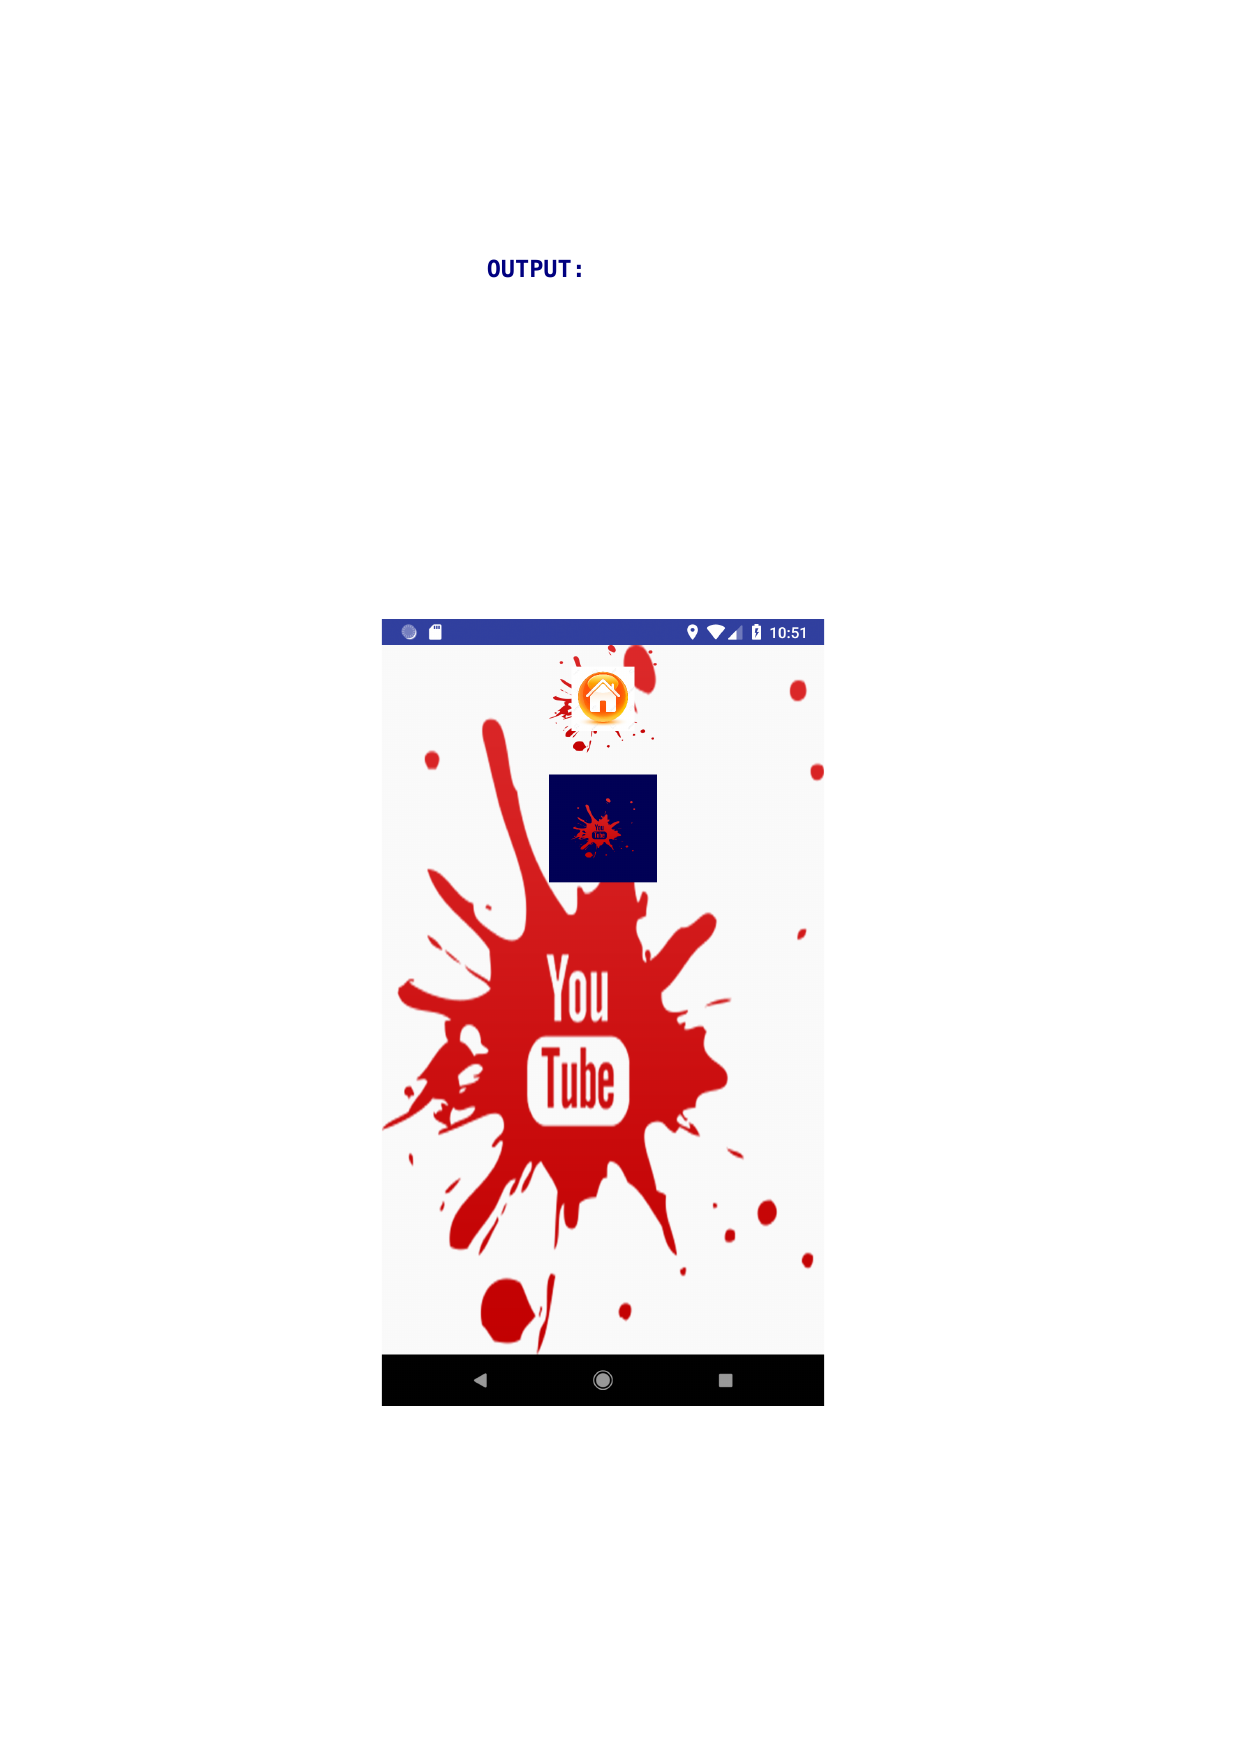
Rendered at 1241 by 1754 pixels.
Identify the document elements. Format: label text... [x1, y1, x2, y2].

picture [381, 619, 825, 1406]
text OUTPUT: [118, 255, 1122, 282]
